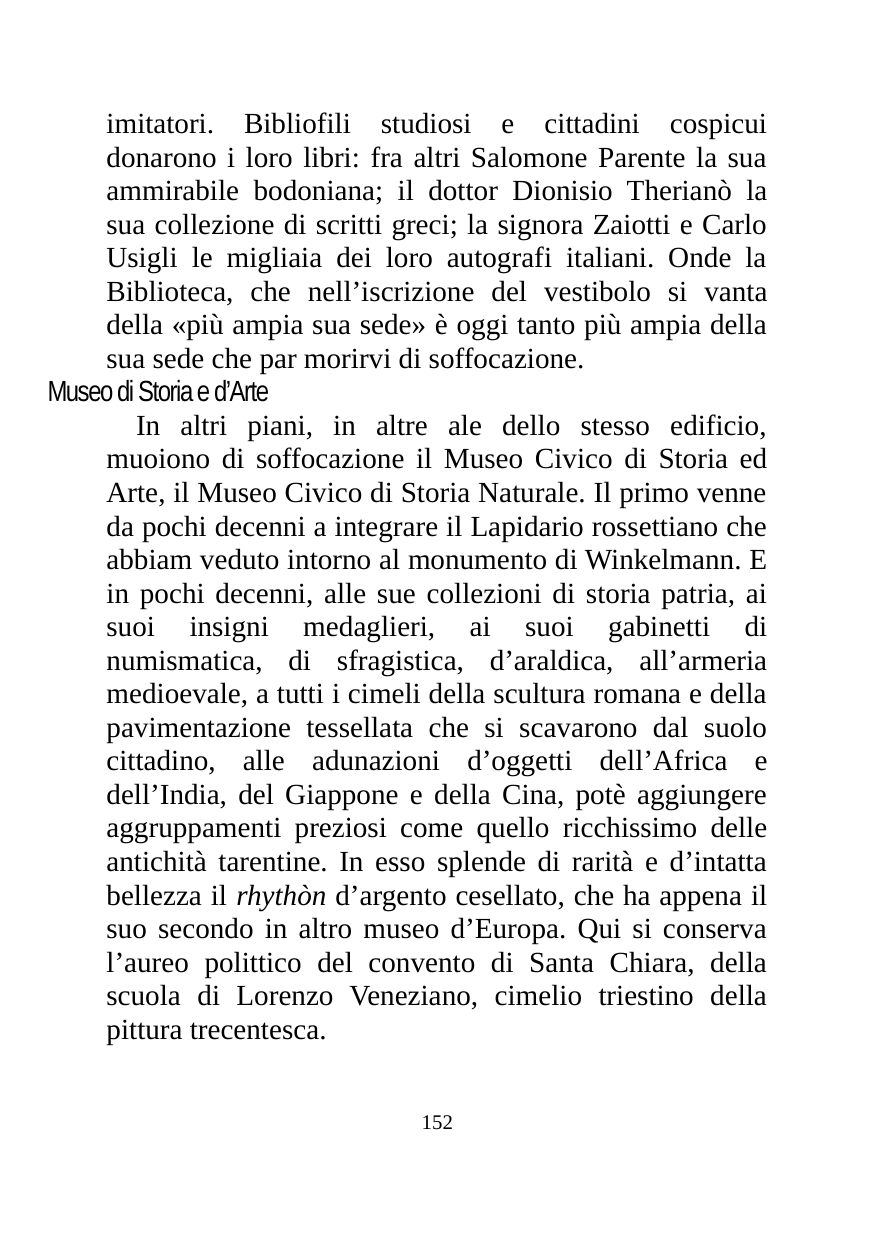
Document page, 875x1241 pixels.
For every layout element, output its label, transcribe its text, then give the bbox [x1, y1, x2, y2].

text imitatori. Bibliofili studiosi e cittadini cospicui donarono i loro libri: fra altri Salomone Parente la sua ammirabile bodoniana; il dottor Dionisio Therianò la sua collezione di scritti greci; la signora Zaiotti e Carlo Usigli le migliaia dei loro autografi italiani. Onde la Biblioteca, che nell’iscrizione del vestibolo si vanta della «più ampia sua sede» è oggi tanto più ampia della sua sede che par morirvi di soffocazione. [106, 106, 768, 374]
subtitle Museo di Storia e d’Arte [47, 374, 768, 408]
text In altri piani, in altre ale dello stesso edificio, muoiono di soffocazione il Museo Civico di Storia ed Arte, il Museo Civico di Storia Naturale. Il primo venne da pochi decenni a integrare il Lapidario rossettiano che abbiam veduto intorno al monumento di Winkelmann. E in pochi decenni, alle sue collezioni di storia patria, ai suoi insigni medaglieri, ai suoi gabinetti di numismatica, di sfragistica, d’araldica, all’armeria medioevale, a tutti i cimeli della scultura romana e della pavimentazione tessellata che si scavarono dal suolo cittadino, alle adunazioni d’oggetti dell’Africa e dell’India, del Giappone e della Cina, potè aggiungere aggruppamenti preziosi come quello ricchissimo delle antichità tarentine. In esso splende di rarità e d’intatta bellezza il rhythòn d’argento cesellato, che ha appena il suo secondo in altro museo d’Europa. Qui si conserva l’aureo polittico del convento di Santa Chiara, della scuola di Lorenzo Veneziano, cimelio triestino della pittura trecentesca. [106, 408, 768, 1045]
